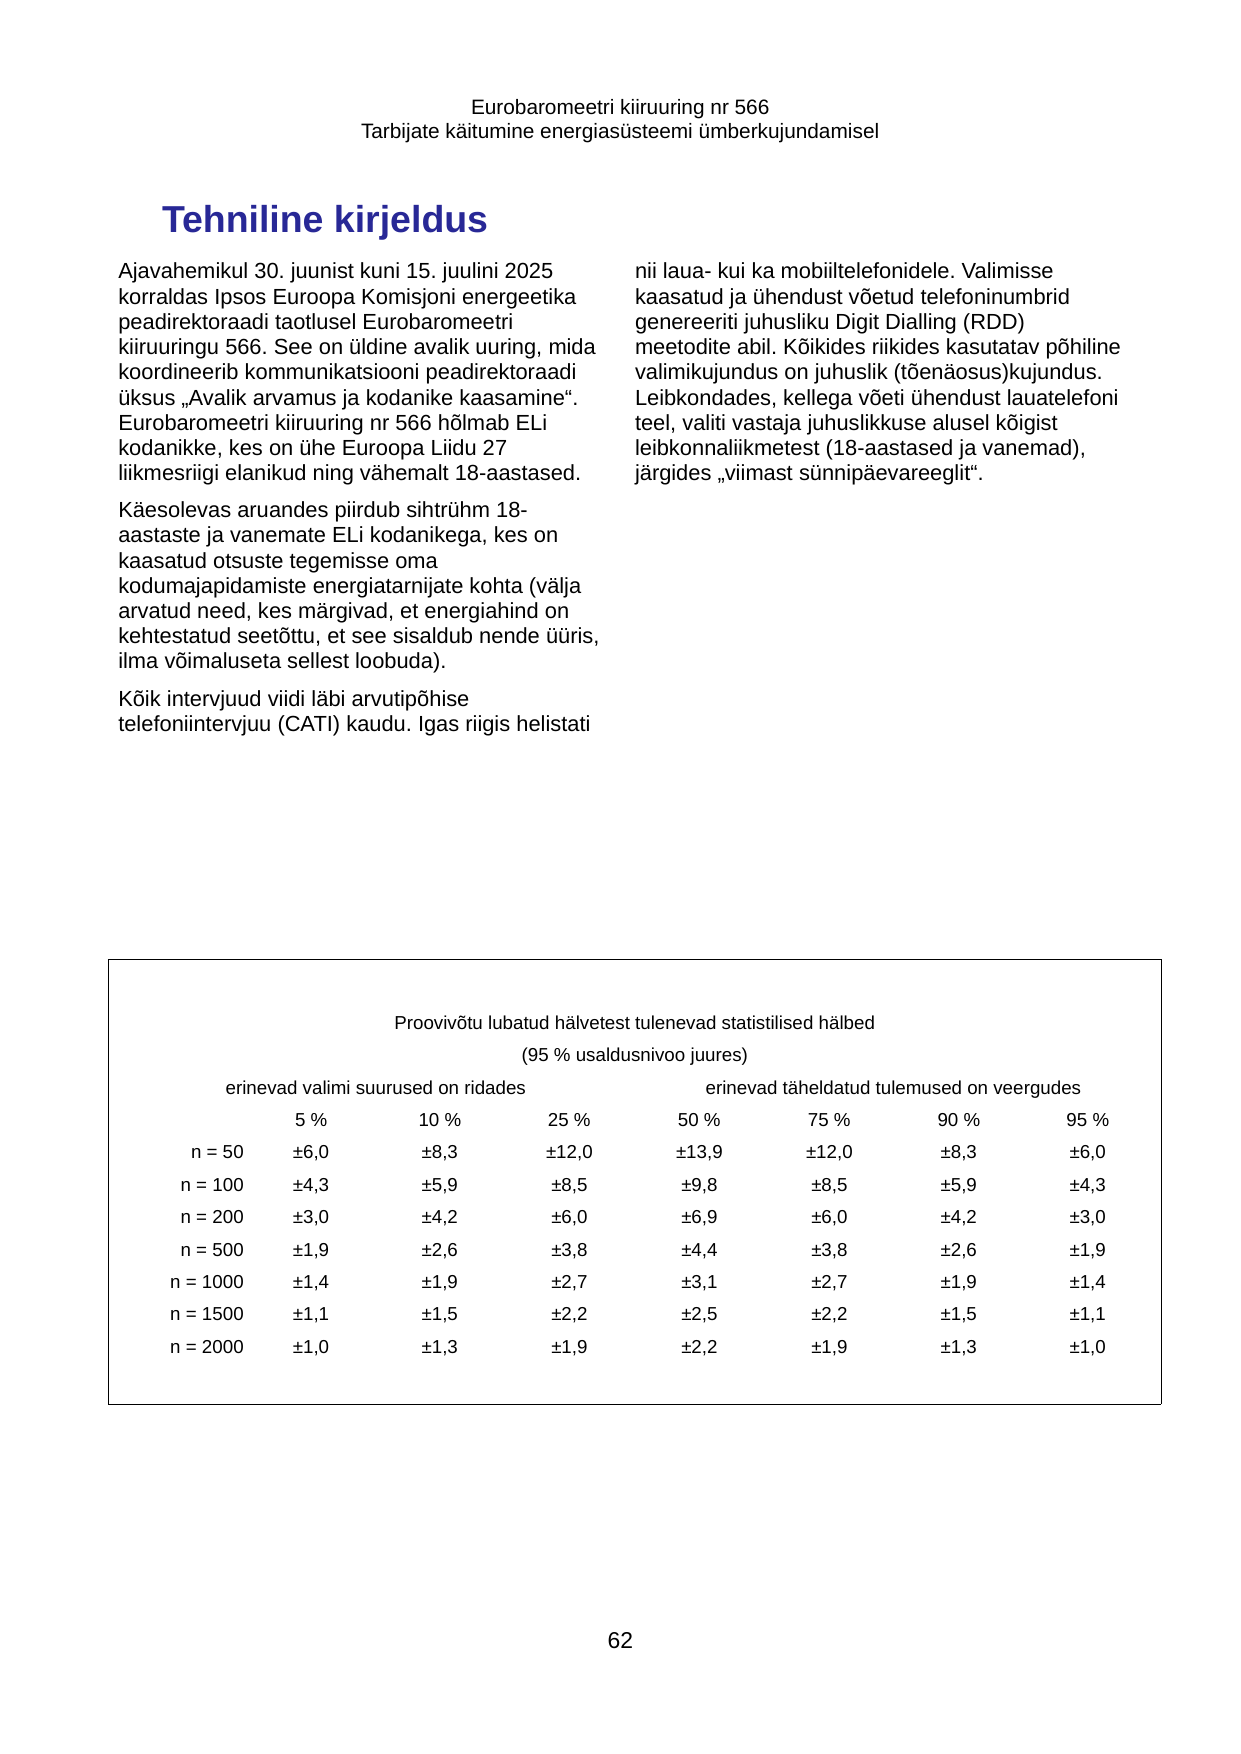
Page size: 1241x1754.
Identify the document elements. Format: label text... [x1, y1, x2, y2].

table_cell ±3,8 [504, 1233, 634, 1265]
table_cell ±1,0 [1023, 1330, 1152, 1363]
table_cell ±1,3 [375, 1330, 504, 1363]
text Käesolevas aruandes piirdub sihtrühm 18-aastaste ja vanemate ELi kodanikega, kes on kaasatud otsuste tegemisse oma kodumajapidamiste energiatarnijate kohta (välja arvatud need, kes märgivad, et energiahind on kehtestatud seetõttu, et see sisaldub nende üüris, ilma võimaluseta sellest loobuda). [118, 497, 605, 674]
table_cell ±4,4 [634, 1233, 764, 1265]
table_cell ±8,5 [504, 1168, 634, 1201]
table_cell ±1,9 [764, 1330, 894, 1363]
table_cell ±1,0 [246, 1330, 375, 1363]
table_cell ±1,1 [1023, 1298, 1152, 1330]
table_cell ±3,0 [246, 1201, 375, 1233]
table_cell ±1,9 [246, 1233, 375, 1265]
table_cell ±2,2 [764, 1298, 894, 1330]
table_cell ±2,6 [894, 1233, 1023, 1265]
table_cell ±1,3 [894, 1330, 1023, 1363]
table_cell ±12,0 [504, 1136, 634, 1168]
table_cell ±3,8 [764, 1233, 894, 1265]
table_cell 95 % [1023, 1104, 1152, 1136]
table_cell erinevad valimi suurused on ridades [117, 1071, 634, 1103]
table_cell n = 500 [117, 1233, 246, 1265]
table_cell (95 % usaldusnivoo juures) [117, 1039, 1152, 1071]
table_cell ±6,0 [1023, 1136, 1152, 1168]
table_cell 5 % [246, 1104, 375, 1136]
table_cell ±4,3 [246, 1168, 375, 1201]
table_cell ±6,0 [246, 1136, 375, 1168]
table_cell 75 % [764, 1104, 894, 1136]
text [109, 960, 1161, 1404]
table_cell ±1,4 [246, 1265, 375, 1298]
table_cell ±9,8 [634, 1168, 764, 1201]
table_cell ±4,2 [894, 1201, 1023, 1233]
table_cell ±2,7 [504, 1265, 634, 1298]
table_cell 10 % [375, 1104, 504, 1136]
table_cell ±8,3 [894, 1136, 1023, 1168]
table_cell ±1,9 [375, 1265, 504, 1298]
table_cell ±1,9 [894, 1265, 1023, 1298]
table_cell n = 1000 [117, 1265, 246, 1298]
table_cell ±12,0 [764, 1136, 894, 1168]
table_cell [117, 1104, 246, 1136]
table_cell ±3,0 [1023, 1201, 1152, 1233]
table_cell ±1,4 [1023, 1265, 1152, 1298]
table_cell ±1,9 [504, 1330, 634, 1363]
table_cell ±4,2 [375, 1201, 504, 1233]
table_cell 90 % [894, 1104, 1023, 1136]
table_cell ±2,7 [764, 1265, 894, 1298]
text nii laua- kui ka mobiiltelefonidele. Valimisse kaasatud ja ühendust võetud telefoninumbrid genereeriti juhusliku Digit Dialling (RDD) meetodite abil. Kõikides riikides kasutatav põhiline valimikujundus on juhuslik (tõenäosus)kujundus. Leibkondades, kellega võeti ühendust lauatelefoni teel, valiti vastaja juhuslikkuse alusel kõigist leibkonnaliikmetest (18-aastased ja vanemad), järgides „viimast sünnipäevareeglit“. [635, 258, 1122, 485]
table_cell ±1,5 [375, 1298, 504, 1330]
table_cell ±6,9 [634, 1201, 764, 1233]
table_cell ±3,1 [634, 1265, 764, 1298]
table_cell 25 % [504, 1104, 634, 1136]
table_cell n = 50 [117, 1136, 246, 1168]
table_cell ±6,0 [504, 1201, 634, 1233]
table_cell erinevad täheldatud tulemused on veergudes [634, 1071, 1152, 1103]
table_cell ±6,0 [764, 1201, 894, 1233]
table_header Proovivõtu lubatud hälvetest tulenevad statistilised hälbed [117, 1006, 1152, 1039]
table_cell n = 1500 [117, 1298, 246, 1330]
table_cell ±4,3 [1023, 1168, 1152, 1201]
table_cell 50 % [634, 1104, 764, 1136]
table_cell ±13,9 [634, 1136, 764, 1168]
subtitle Tehniline kirjeldus [118, 197, 1122, 240]
table_cell ±1,9 [1023, 1233, 1152, 1265]
table_cell ±1,5 [894, 1298, 1023, 1330]
text Ajavahemikul 30. juunist kuni 15. juulini 2025 korraldas Ipsos Euroopa Komisjoni energeetika peadirektoraadi taotlusel Eurobaromeetri kiiruuringu 566. See on üldine avalik uuring, mida koordineerib kommunikatsiooni peadirektoraadi üksus „Avalik arvamus ja kodanike kaasamine“. Eurobaromeetri kiiruuring nr 566 hõlmab ELi kodanikke, kes on ühe Euroopa Liidu 27 liikmesriigi elanikud ning vähemalt 18-aastased. [118, 258, 605, 485]
table_cell ±5,9 [375, 1168, 504, 1201]
table_cell ±1,1 [246, 1298, 375, 1330]
table_cell n = 2000 [117, 1330, 246, 1363]
table_cell ±2,6 [375, 1233, 504, 1265]
table_cell n = 200 [117, 1201, 246, 1233]
table_cell ±2,2 [634, 1330, 764, 1363]
table_cell ±2,2 [504, 1298, 634, 1330]
table_cell ±2,5 [634, 1298, 764, 1330]
table_cell ±5,9 [894, 1168, 1023, 1201]
table_cell ±8,5 [764, 1168, 894, 1201]
table_cell n = 100 [117, 1168, 246, 1201]
text Kõik intervjuud viidi läbi arvutipõhise telefoniintervjuu (CATI) kaudu. Igas riigis helistati [118, 686, 605, 736]
table_cell ±8,3 [375, 1136, 504, 1168]
